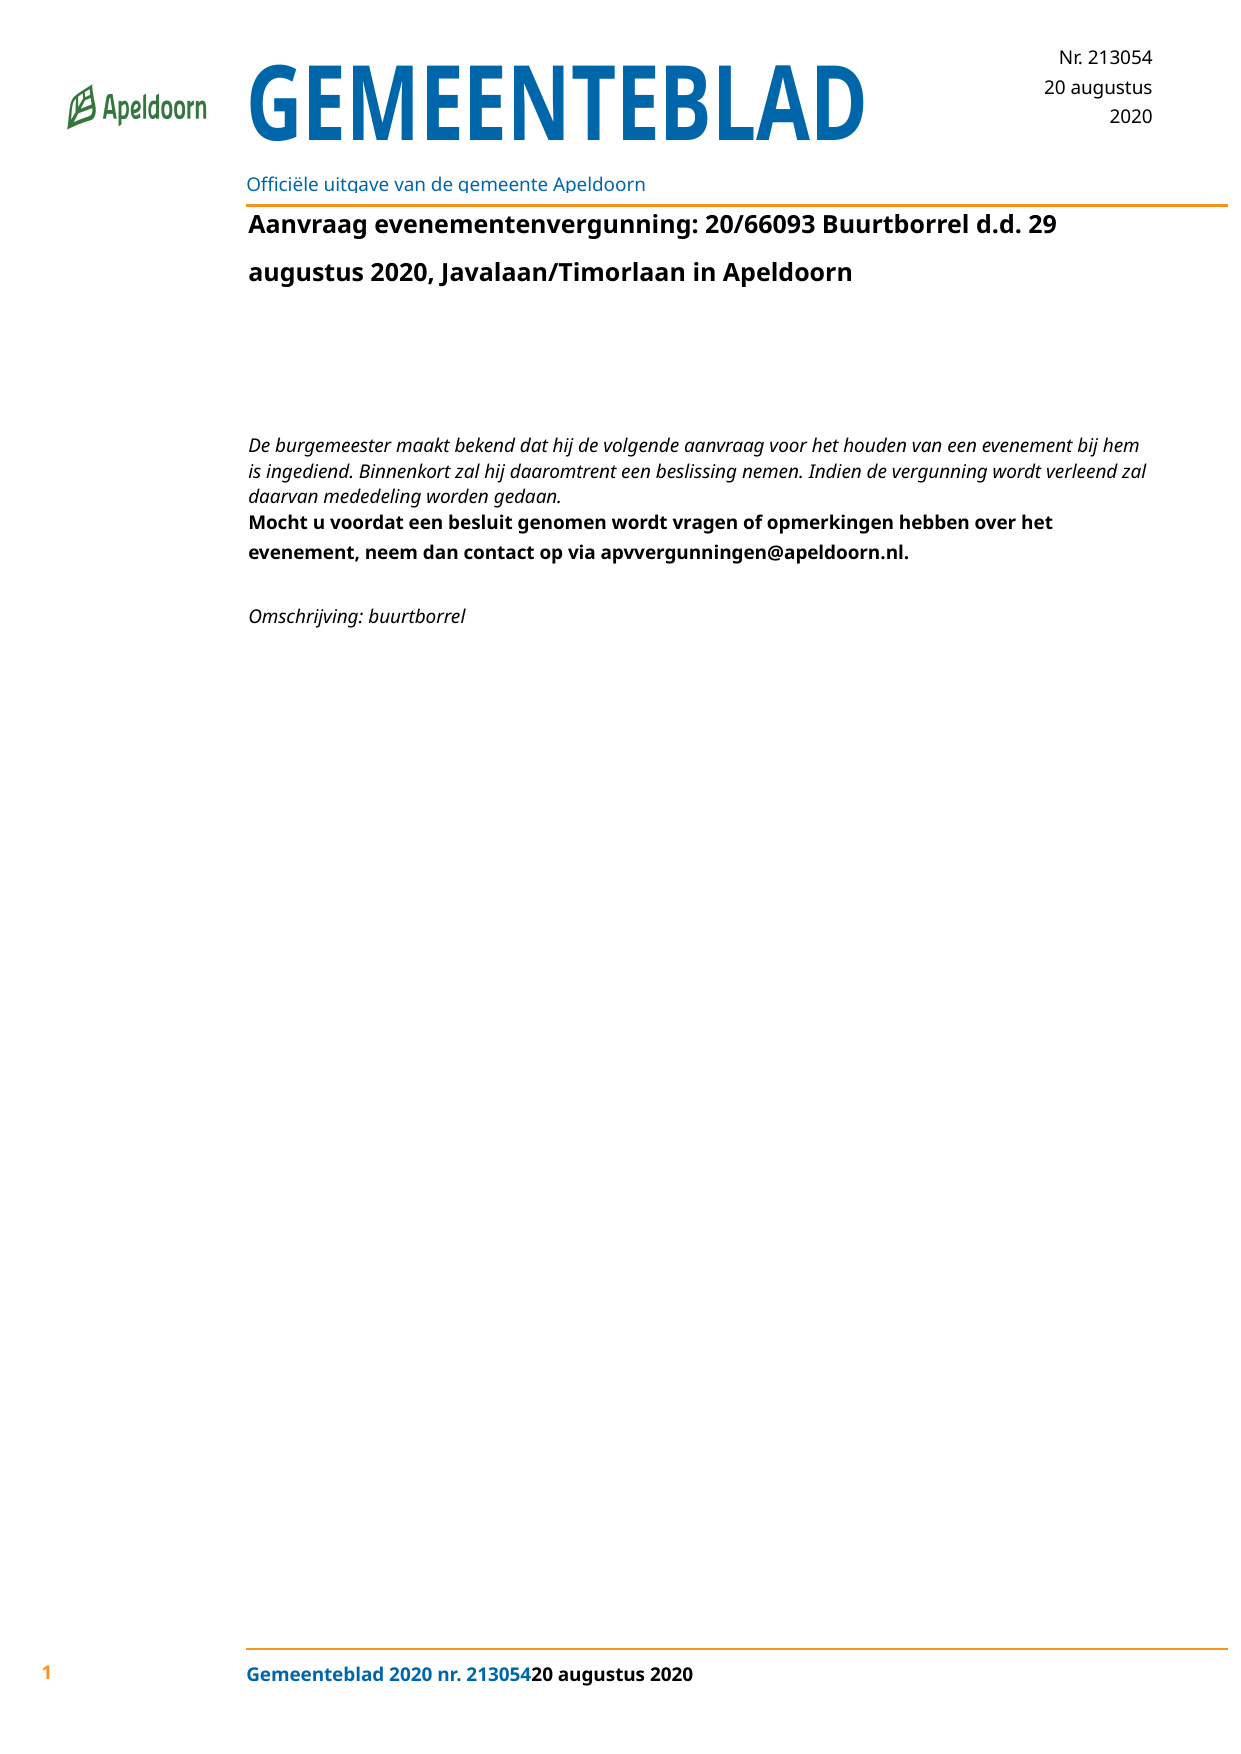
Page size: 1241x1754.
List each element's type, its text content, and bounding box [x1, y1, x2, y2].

text Aanvraag evenementenvergunning: 20/66093 Buurtborrel d.d. 29 augustus 2020, Javalaan/Timorlaan in Apeldoorn [248, 207, 1152, 288]
text Mocht u voordat een besluit genomen wordt vragen of opmerkingen hebben over het evenement, neem dan contact op via apvvergunningen@apeldoorn.nl. [248, 509, 1152, 565]
text De burgemeester maakt bekend dat hij de volgende aanvraag voor het houden van een evenement bij hem is ingediend. Binnenkort zal hij daaromtrent een beslissing nemen. Indien de vergunning wordt verleend zal daarvan mededeling worden gedaan. [248, 432, 1152, 509]
picture [41, 47, 231, 172]
text Omschrijving: buurtborrel [248, 603, 1152, 629]
